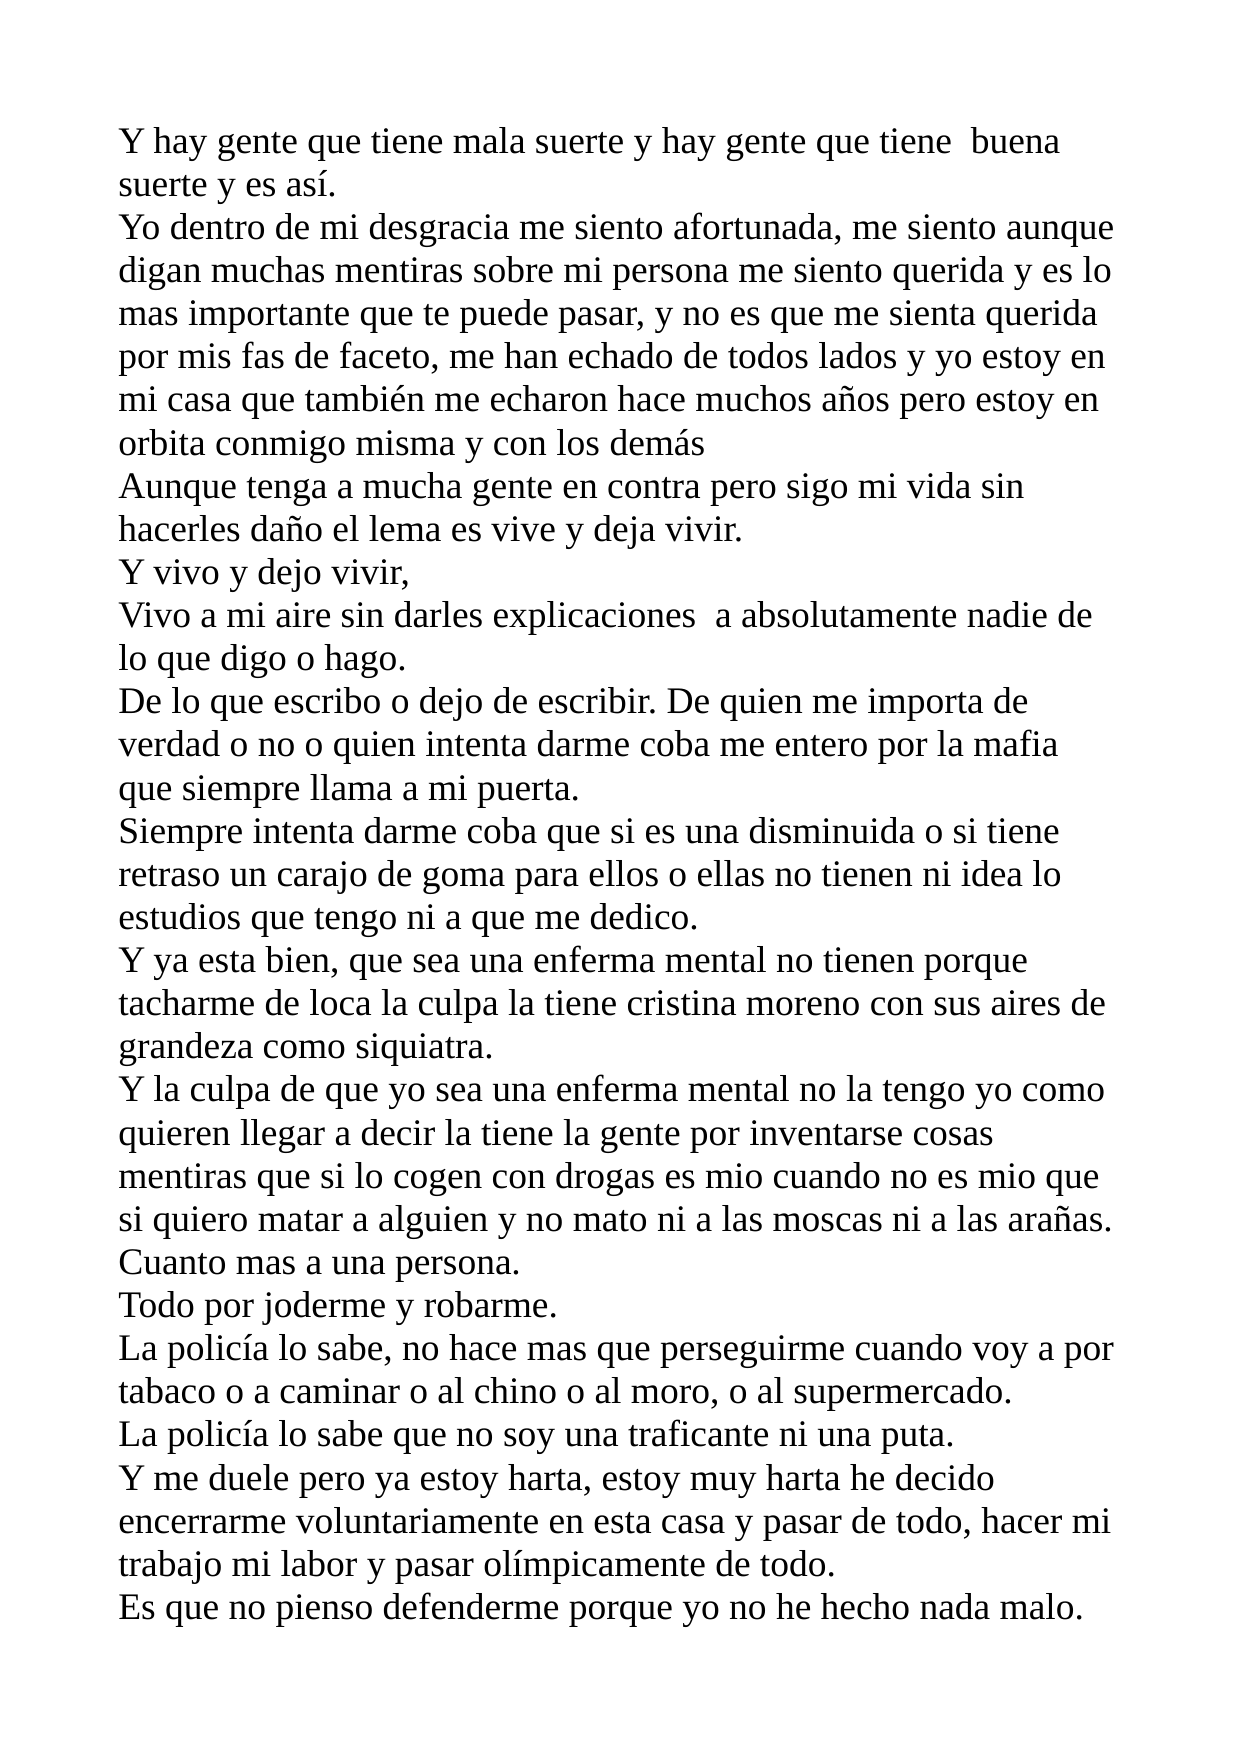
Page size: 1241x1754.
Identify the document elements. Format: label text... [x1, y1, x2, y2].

text De lo que escribo o dejo de escribir. De quien me importa de verdad o no o quien intenta darme coba me entero por la mafia que siempre llama a mi puerta. [118, 679, 1122, 808]
text Y la culpa de que yo sea una enferma mental no la tengo yo como quieren llegar a decir la tiene la gente por inventarse cosas mentiras que si lo cogen con drogas es mio cuando no es mio que si quiero matar a alguien y no mato ni a las moscas ni a las arañas. [118, 1067, 1122, 1239]
text La policía lo sabe, no hace mas que perseguirme cuando voy a por tabaco o a caminar o al chino o al moro, o al supermercado. [118, 1326, 1122, 1412]
text Y ya esta bien, que sea una enferma mental no tienen porque tacharme de loca la culpa la tiene cristina moreno con sus aires de grandeza como siquiatra. [118, 937, 1122, 1067]
text Y vivo y dejo vivir, [118, 549, 1122, 592]
text Y me duele pero ya estoy harta, estoy muy harta he decido encerrarme voluntariamente en esta casa y pasar de todo, hacer mi trabajo mi labor y pasar olímpicamente de todo. [118, 1455, 1122, 1584]
text Vivo a mi aire sin darles explicaciones a absolutamente nadie de lo que digo o hago. [118, 592, 1122, 679]
text Aunque tenga a mucha gente en contra pero sigo mi vida sin hacerles daño el lema es vive y deja vivir. [118, 463, 1122, 549]
text Siempre intenta darme coba que si es una disminuida o si tiene retraso un carajo de goma para ellos o ellas no tienen ni idea lo estudios que tengo ni a que me dedico. [118, 808, 1122, 937]
text Es que no pienso defenderme porque yo no he hecho nada malo. [118, 1584, 1122, 1627]
text Todo por joderme y robarme. [118, 1282, 1122, 1326]
text Y hay gente que tiene mala suerte y hay gente que tiene buena suerte y es así. [118, 118, 1122, 204]
text Cuanto mas a una persona. [118, 1239, 1122, 1282]
text La policía lo sabe que no soy una traficante ni una puta. [118, 1412, 1122, 1455]
text Yo dentro de mi desgracia me siento afortunada, me siento aunque digan muchas mentiras sobre mi persona me siento querida y es lo mas importante que te puede pasar, y no es que me sienta querida por mis fas de faceto, me han echado de todos lados y yo estoy en mi casa que también me echaron hace muchos años pero estoy en orbita conmigo misma y con los demás [118, 204, 1122, 463]
